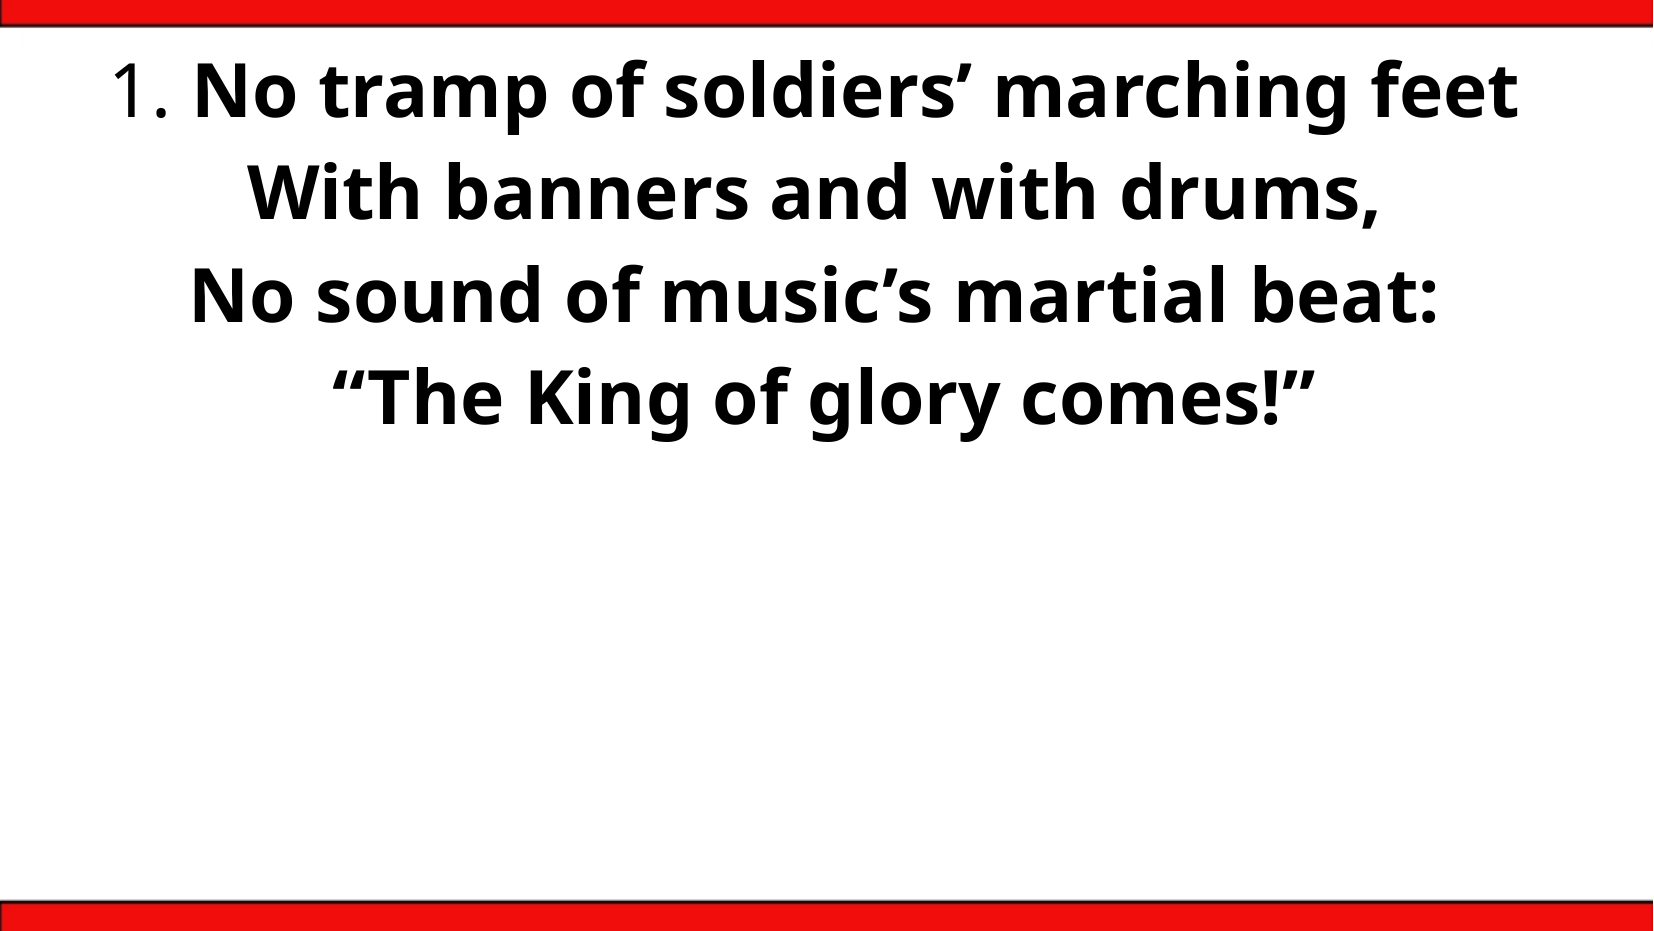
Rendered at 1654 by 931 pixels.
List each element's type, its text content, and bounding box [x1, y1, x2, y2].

picture [0, 0, 1653, 931]
text_box 1. No tramp of soldiers’ marching feet With banners and with drums, No sound of music’s martial beat: “The King of glory comes!” [60, 30, 1591, 445]
